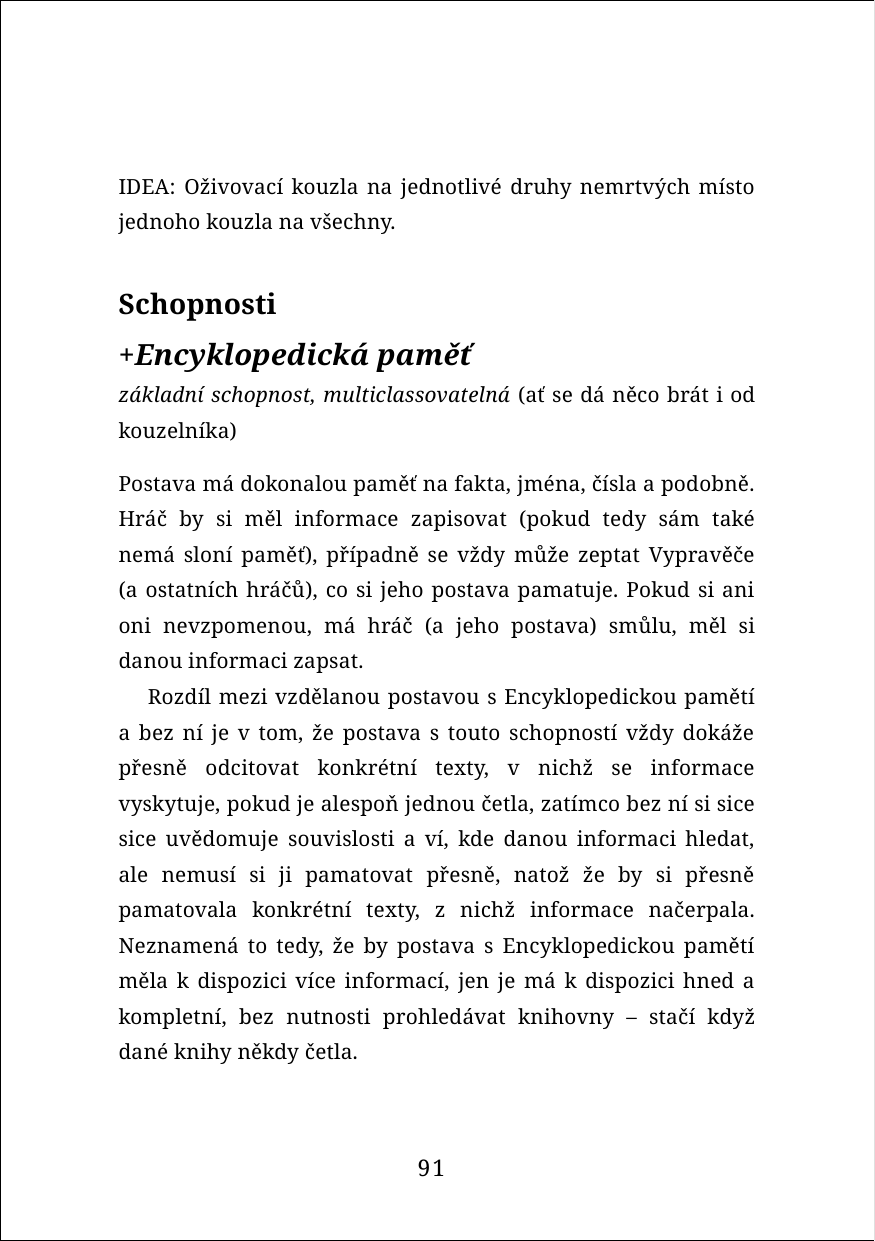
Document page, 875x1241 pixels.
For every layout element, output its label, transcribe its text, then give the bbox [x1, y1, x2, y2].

subtitle +Encyklopedická paměť [118, 334, 756, 374]
text Postava má dokonalou paměť na fakta, jména, čísla a podobně. Hráč by si měl informace zapisovat (pokud tedy sám také nemá sloní paměť), případně se vždy může zeptat Vypravěče (a ostatních hráčů), co si jeho postava pamatuje. Pokud si ani oni nevzpomenou, má hráč (a jeho postava) smůlu, měl si danou informaci zapsat. Rozdíl mezi vzdělanou postavou s Encyklopedickou pamětí a bez ní je v tom, že postava s touto schopností vždy dokáže přesně odcitovat konkrétní texty, v nichž se informace vyskytuje, pokud je alespoň jednou četla, zatímco bez ní si sice sice uvědomuje souvislosti a ví, kde danou informaci hledat, ale nemusí si ji pamatovat přesně, natož že by si přesně pamatovala konkrétní texty, z nichž informace načerpala. Neznamená to tedy, že by postava s Encyklopedickou pamětí měla k dispozici více informací, jen je má k dispozici hned a kompletní, bez nutnosti prohledávat knihovny – stačí když dané knihy někdy četla. [118, 469, 756, 1066]
text základní schopnost, multiclassovatelná (ať se dá něco brát i od kouzelníka) [118, 380, 756, 444]
text IDEA: Oživovací kouzla na jednotlivé druhy nemrtvých místo jednoho kouzla na všechny. [118, 172, 756, 236]
subtitle Schopnosti [118, 284, 756, 322]
